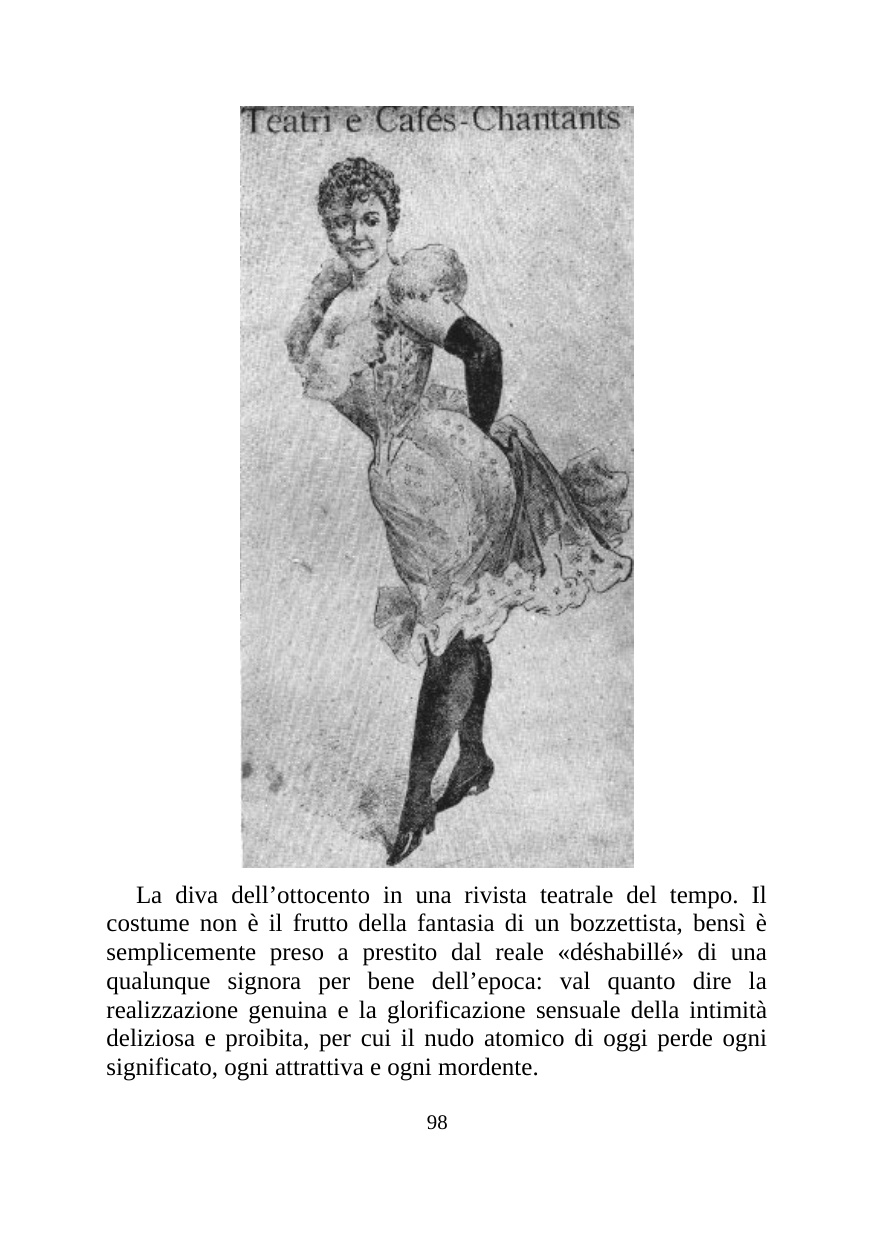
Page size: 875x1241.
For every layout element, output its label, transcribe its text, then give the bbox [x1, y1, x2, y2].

text La diva dell’ottocento in una rivista teatrale del tempo. Il costume non è il frutto della fantasia di un bozzettista, bensì è semplicemente preso a prestito dal reale «déshabillé» di una qualunque signora per bene dell’epoca: val quanto dire la realizzazione genuina e la glorificazione sensuale della intimità deliziosa e proibita, per cui il nudo atomico di oggi perde ogni significato, ogni attrattiva e ogni mordente. [106, 868, 768, 1081]
picture [240, 106, 634, 868]
